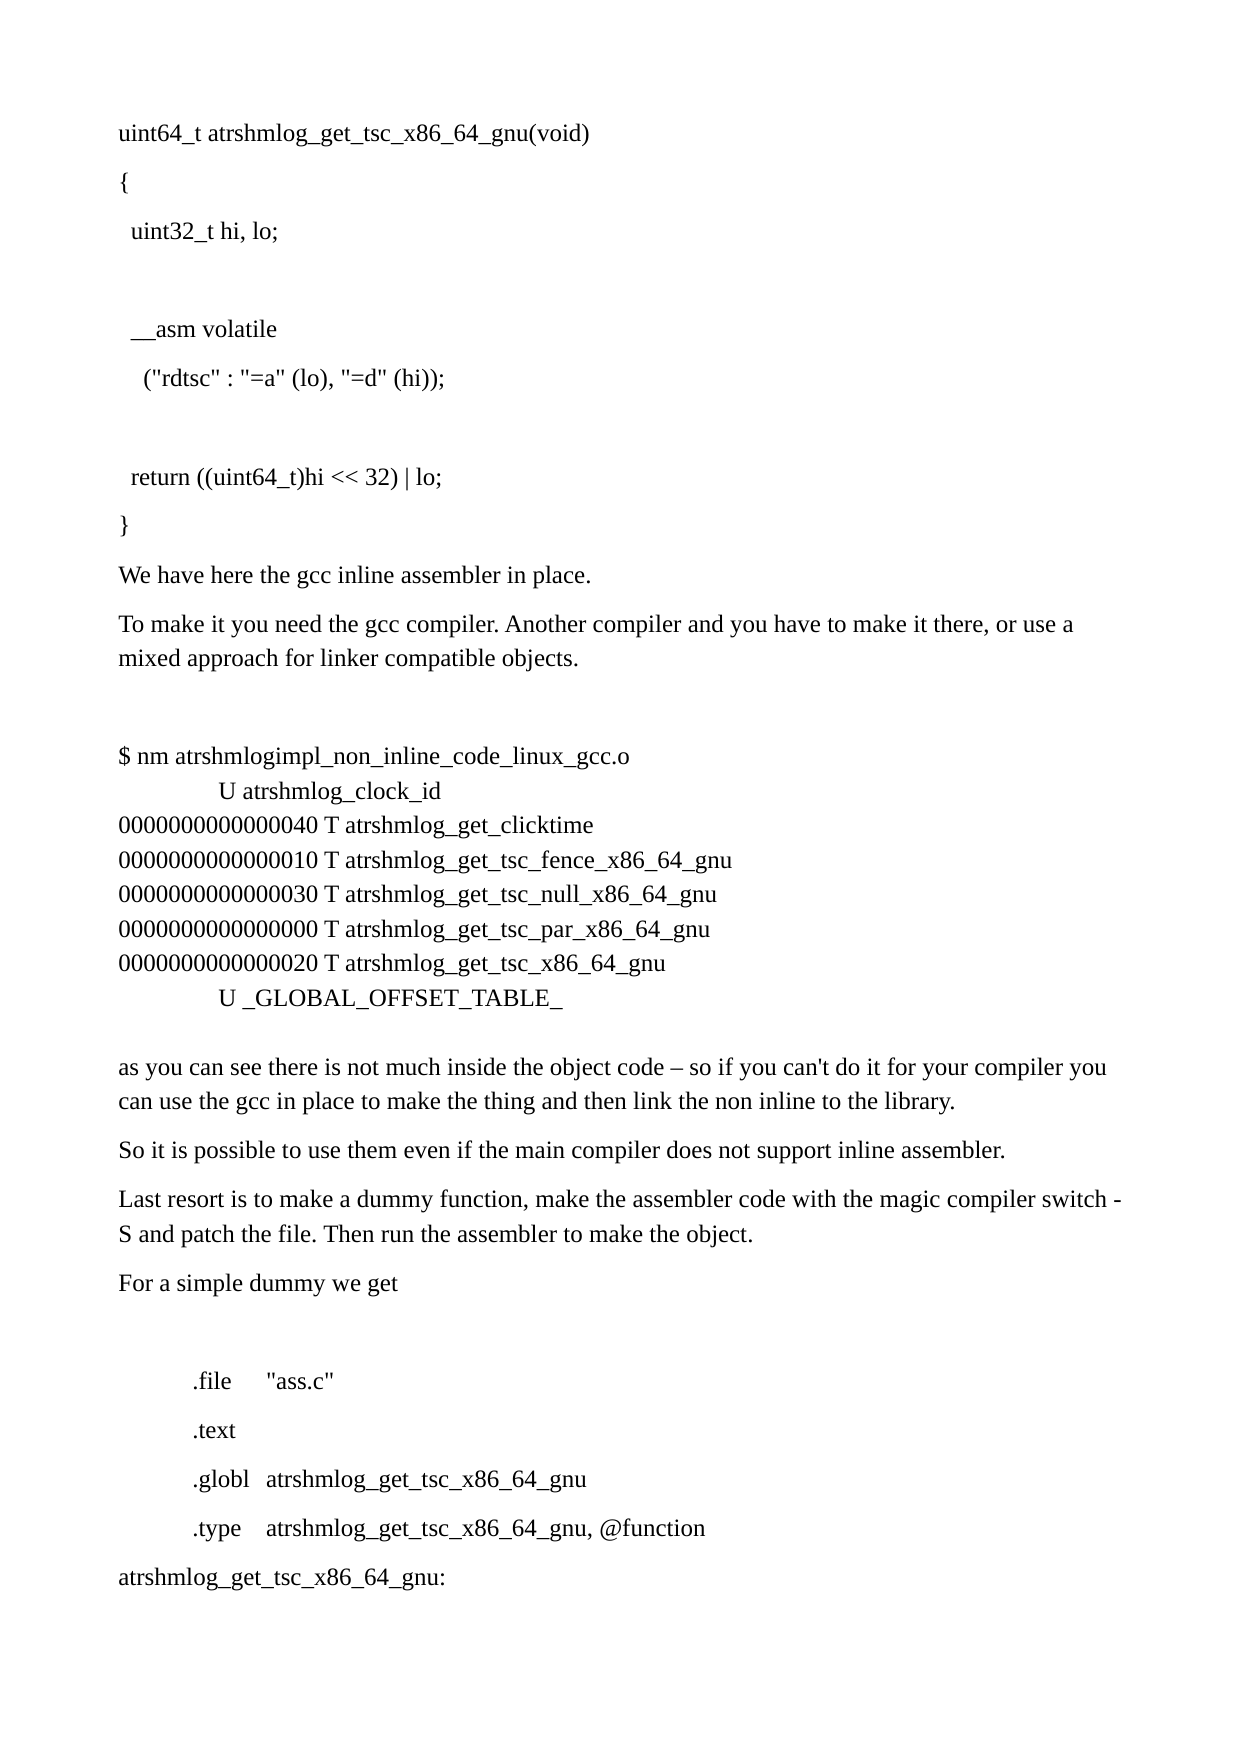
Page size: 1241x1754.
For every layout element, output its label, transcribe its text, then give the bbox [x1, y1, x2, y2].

text So it is possible to use them even if the main compiler does not support inline assembler. [118, 1135, 1122, 1164]
text Last resort is to make a dummy function, make the assembler code with the magic compiler switch -S and patch the file. Then run the assembler to make the object. [118, 1184, 1122, 1247]
text $ nm atrshmlogimpl_non_inline_code_linux_gcc.o U atrshmlog_clock_id 0000000000000040 T atrshmlog_get_clicktime 0000000000000010 T atrshmlog_get_tsc_fence_x86_64_gnu 0000000000000030 T atrshmlog_get_tsc_null_x86_64_gnu 0000000000000000 T atrshmlog_get_tsc_par_x86_64_gnu 0000000000000020 T atrshmlog_get_tsc_x86_64_gnu U _GLOBAL_OFFSET_TABLE_ as you can see there is not much inside the object code – so if you can't do it for your compiler you can use the gcc in place to make the thing and then link the non inline to the library. [118, 741, 1122, 1115]
text uint32_t hi, lo; [118, 216, 1122, 245]
text { [118, 167, 1122, 196]
text .type atrshmlog_get_tsc_x86_64_gnu, @function [118, 1513, 1122, 1542]
text .file "ass.c" [118, 1366, 1122, 1395]
text We have here the gcc inline assembler in place. [118, 560, 1122, 588]
text For a simple dummy we get [118, 1268, 1122, 1297]
text To make it you need the gcc compiler. Another compiler and you have to make it there, or use a mixed approach for linker compatible objects. [118, 609, 1122, 672]
text .globl atrshmlog_get_tsc_x86_64_gnu [118, 1464, 1122, 1493]
text ("rdtsc" : "=a" (lo), "=d" (hi)); [118, 363, 1122, 392]
text .text [118, 1415, 1122, 1444]
text return ((uint64_t)hi << 32) | lo; [118, 462, 1122, 490]
text uint64_t atrshmlog_get_tsc_x86_64_gnu(void) [118, 118, 1122, 147]
text } [118, 511, 1122, 539]
text atrshmlog_get_tsc_x86_64_gnu: [118, 1562, 1122, 1591]
text __asm volatile [118, 314, 1122, 343]
